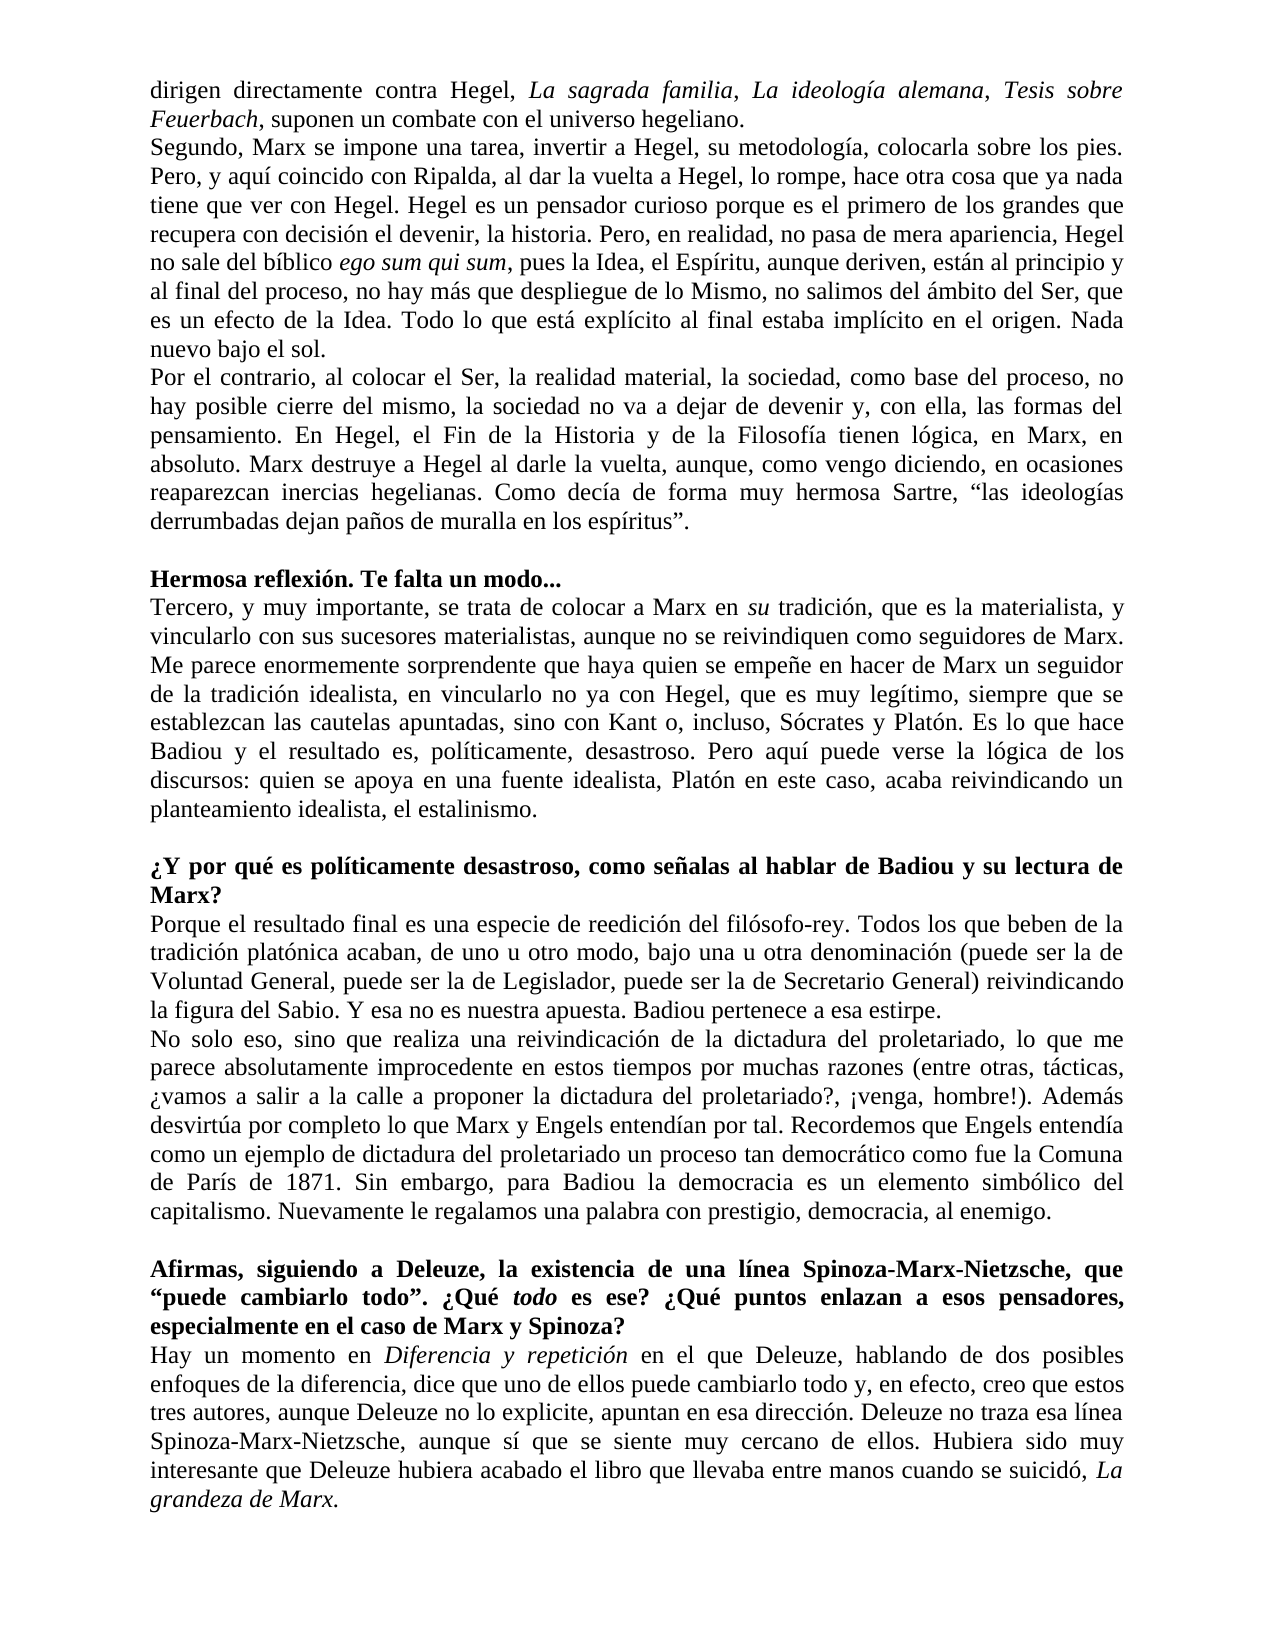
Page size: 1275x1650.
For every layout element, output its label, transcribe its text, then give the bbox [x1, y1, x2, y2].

text No solo eso, sino que realiza una reivindicación de la dictadura del proletariado, lo que me parece absolutamente improcedente en estos tiempos por muchas razones (entre otras, tácticas, ¿vamos a salir a la calle a proponer la dictadura del proletariado?, ¡venga, hombre!). Además desvirtúa por completo lo que Marx y Engels entendían por tal. Recordemos que Engels entendía como un ejemplo de dictadura del proletariado un proceso tan democrático como fue la Comuna de París de 1871. Sin embargo, para Badiou la democracia es un elemento simbólico del capitalismo. Nuevamente le regalamos una palabra con prestigio, democracia, al enemigo. [150, 1024, 1125, 1225]
text ¿Y por qué es políticamente desastroso, como señalas al hablar de Badiou y su lectura de Marx? [150, 851, 1125, 909]
text Afirmas, siguiendo a Deleuze, la existencia de una línea Spinoza-Marx-Nietzsche, que “puede cambiarlo todo”. ¿Qué todo es ese? ¿Qué puntos enlazan a esos pensadores, especialmente en el caso de Marx y Spinoza? [150, 1254, 1125, 1340]
text Hermosa reflexión. Te falta un modo... [150, 564, 1125, 592]
text Porque el resultado final es una especie de reedición del filósofo-rey. Todos los que beben de la tradición platónica acaban, de uno u otro modo, bajo una u otra denominación (puede ser la de Voluntad General, puede ser la de Legislador, puede ser la de Secretario General) reivindicando la figura del Sabio. Y esa no es nuestra apuesta. Badiou pertenece a esa estirpe. [150, 909, 1125, 1024]
text Por el contrario, al colocar el Ser, la realidad material, la sociedad, como base del proceso, no hay posible cierre del mismo, la sociedad no va a dejar de devenir y, con ella, las formas del pensamiento. En Hegel, el Fin de la Historia y de la Filosofía tienen lógica, en Marx, en absoluto. Marx destruye a Hegel al darle la vuelta, aunque, como vengo diciendo, en ocasiones reaparezcan inercias hegelianas. Como decía de forma muy hermosa Sartre, “las ideologías derrumbadas dejan paños de muralla en los espíritus”. [150, 362, 1125, 535]
text Hay un momento en Diferencia y repetición en el que Deleuze, hablando de dos posibles enfoques de la diferencia, dice que uno de ellos puede cambiarlo todo y, en efecto, creo que estos tres autores, aunque Deleuze no lo explicite, apuntan en esa dirección. Deleuze no traza esa línea Spinoza-Marx-Nietzsche, aunque sí que se siente muy cercano de ellos. Hubiera sido muy interesante que Deleuze hubiera acabado el libro que llevaba entre manos cuando se suicidó, La grandeza de Marx. [150, 1340, 1125, 1512]
text Tercero, y muy importante, se trata de colocar a Marx en su tradición, que es la materialista, y vincularlo con sus sucesores materialistas, aunque no se reivindiquen como seguidores de Marx. Me parece enormemente sorprendente que haya quien se empeñe en hacer de Marx un seguidor de la tradición idealista, en vincularlo no ya con Hegel, que es muy legítimo, siempre que se establezcan las cautelas apuntadas, sino con Kant o, incluso, Sócrates y Platón. Es lo que hace Badiou y el resultado es, políticamente, desastroso. Pero aquí puede verse la lógica de los discursos: quien se apoya en una fuente idealista, Platón en este caso, acaba reivindicando un planteamiento idealista, el estalinismo. [150, 592, 1125, 822]
text dirigen directamente contra Hegel, La sagrada familia, La ideología alemana, Tesis sobre Feuerbach, suponen un combate con el universo hegeliano. [150, 75, 1125, 132]
text Segundo, Marx se impone una tarea, invertir a Hegel, su metodología, colocarla sobre los pies. Pero, y aquí coincido con Ripalda, al dar la vuelta a Hegel, lo rompe, hace otra cosa que ya nada tiene que ver con Hegel. Hegel es un pensador curioso porque es el primero de los grandes que recupera con decisión el devenir, la historia. Pero, en realidad, no pasa de mera apariencia, Hegel no sale del bíblico ego sum qui sum, pues la Idea, el Espíritu, aunque deriven, están al principio y al final del proceso, no hay más que despliegue de lo Mismo, no salimos del ámbito del Ser, que es un efecto de la Idea. Todo lo que está explícito al final estaba implícito en el origen. Nada nuevo bajo el sol. [150, 132, 1125, 362]
